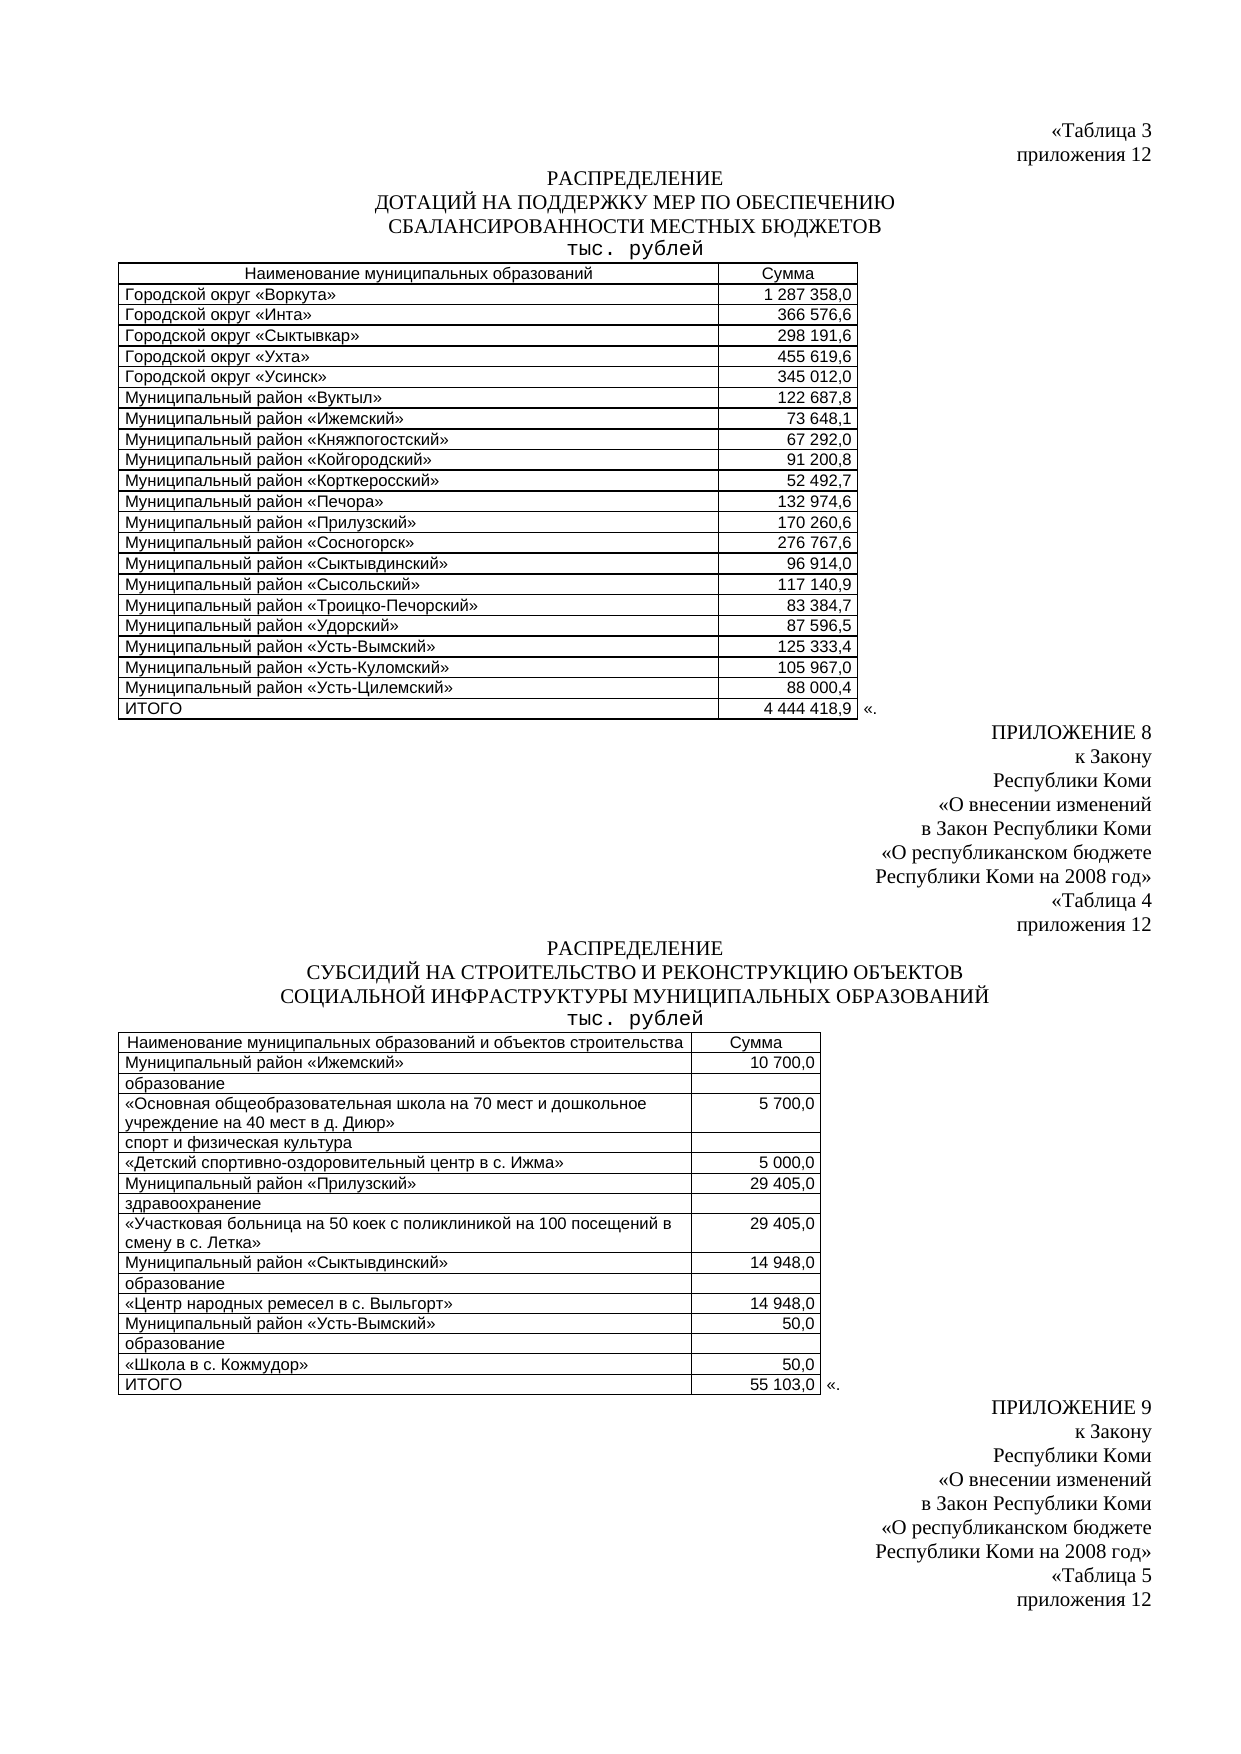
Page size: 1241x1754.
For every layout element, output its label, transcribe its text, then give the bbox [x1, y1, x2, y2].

table_cell 10 700,0 [692, 1053, 820, 1072]
table_cell 4 444 418,9 [719, 699, 857, 718]
table_cell [858, 677, 887, 697]
table_cell 14 948,0 [692, 1294, 820, 1313]
table_cell Муниципальный район «Прилузский» [119, 512, 718, 532]
table_cell [821, 1173, 850, 1193]
table_cell 67 292,0 [719, 430, 857, 449]
text «Таблица 3 приложения 12 [118, 118, 1152, 166]
table_cell 83 384,7 [719, 595, 857, 614]
table_cell Муниципальный район «Сыктывдинский» [119, 1253, 691, 1272]
table_cell «. [821, 1374, 850, 1394]
table_cell Муниципальный район «Печора» [119, 492, 718, 511]
table_cell [692, 1274, 820, 1293]
table_cell Городской округ «Сыктывкар» [119, 326, 718, 345]
table_cell [858, 283, 887, 303]
table_cell «Основная общеобразовательная школа на 70 мест и дошкольное учреждение на 40 мест в д. Диюр» [119, 1094, 691, 1132]
table_cell [821, 1213, 850, 1252]
table_cell 298 191,6 [719, 326, 857, 345]
table_cell [821, 1293, 850, 1313]
table_cell [858, 511, 887, 532]
table_cell [821, 1132, 850, 1152]
table_cell Муниципальный район «Усть-Вымский» [119, 637, 718, 656]
table_cell Городской округ «Инта» [119, 305, 718, 324]
table_cell 87 596,5 [719, 616, 857, 635]
table_cell Муниципальный район «Корткеросский» [119, 471, 718, 490]
table_cell Городской округ «Усинск» [119, 367, 718, 386]
table_cell спорт и физическая культура [119, 1133, 691, 1152]
table_cell 73 648,1 [719, 409, 857, 428]
table_cell [858, 615, 887, 635]
table_cell 455 619,6 [719, 347, 857, 366]
table_cell Муниципальный район «Троицко-Печорский» [119, 595, 718, 614]
table_cell 29 405,0 [692, 1214, 820, 1252]
table_header Наименование муниципальных образований [119, 264, 718, 283]
table_cell [821, 1273, 850, 1293]
table_cell [858, 345, 887, 366]
table_cell [858, 552, 887, 573]
table_cell 88 000,4 [719, 678, 857, 697]
table_cell [821, 1193, 850, 1213]
table_cell Муниципальный район «Сосногорск» [119, 533, 718, 552]
table_cell 96 914,0 [719, 554, 857, 573]
table_cell образование [119, 1274, 691, 1293]
table_cell [858, 366, 887, 386]
table_cell «Участковая больница на 50 коек с поликлиникой на 100 посещений в смену в с. Летка» [119, 1214, 691, 1252]
table_cell Муниципальный район «Ижемский» [119, 409, 718, 428]
table_cell 1 287 358,0 [719, 285, 857, 303]
text «Таблица 4 приложения 12 [118, 888, 1152, 936]
table_cell [821, 1093, 850, 1132]
table_cell [858, 324, 887, 345]
table_cell Муниципальный район «Усть-Вымский» [119, 1314, 691, 1333]
table_cell [858, 490, 887, 511]
table_header [858, 262, 887, 283]
table_cell [858, 304, 887, 324]
table_cell 117 140,9 [719, 575, 857, 594]
table_cell [821, 1052, 850, 1072]
text «Таблица 5 приложения 12 [118, 1563, 1152, 1611]
table_cell [858, 407, 887, 428]
table_cell [858, 386, 887, 407]
text тыс. рублей [118, 1008, 1152, 1032]
table_cell Муниципальный район «Вуктыл» [119, 388, 718, 407]
table_cell «Школа в с. Кожмудор» [119, 1354, 691, 1373]
table_cell Муниципальный район «Удорский» [119, 616, 718, 635]
table_cell образование [119, 1334, 691, 1353]
table_cell Муниципальный район «Прилузский» [119, 1174, 691, 1193]
table_cell [692, 1194, 820, 1213]
text РАСПРЕДЕЛЕНИЕ ДОТАЦИЙ НА ПОДДЕРЖКУ МЕР ПО ОБЕСПЕЧЕНИЮ СБАЛАНСИРОВАННОСТИ МЕСТНЫХ БЮДЖЕТОВ [118, 166, 1152, 238]
table_cell «Детский спортивно-оздоровительный центр в с. Ижма» [119, 1153, 691, 1172]
table_cell 55 103,0 [692, 1375, 820, 1394]
table_cell Муниципальный район «Усть-Цилемский» [119, 678, 718, 697]
table_cell [692, 1074, 820, 1093]
table_cell 29 405,0 [692, 1174, 820, 1193]
table_cell Муниципальный район «Сыктывдинский» [119, 554, 718, 573]
table_cell [858, 656, 887, 677]
table_cell Муниципальный район «Усть-Куломский» [119, 658, 718, 677]
table_cell здравоохранение [119, 1194, 691, 1213]
table_header Сумма [719, 264, 857, 283]
table_cell Муниципальный район «Ижемский» [119, 1053, 691, 1072]
table_cell 5 000,0 [692, 1153, 820, 1172]
table_cell [858, 532, 887, 552]
table_header [821, 1032, 850, 1052]
table_cell 345 012,0 [719, 367, 857, 386]
table_cell [821, 1252, 850, 1272]
table_cell 125 333,4 [719, 637, 857, 656]
text ПРИЛОЖЕНИЕ 9 к Закону Республики Коми «О внесении изменений в Закон Республики Коми «О республиканском бюджете Республики Коми на 2008 год» [118, 1395, 1152, 1563]
table_cell Городской округ «Ухта» [119, 347, 718, 366]
table_cell [692, 1133, 820, 1152]
table_cell [821, 1152, 850, 1172]
table_cell 50,0 [692, 1354, 820, 1373]
table_cell [858, 469, 887, 490]
table_cell 5 700,0 [692, 1094, 820, 1132]
table_cell [821, 1313, 850, 1333]
table_cell Муниципальный район «Княжпогостский» [119, 430, 718, 449]
table_cell Муниципальный район «Сысольский» [119, 575, 718, 594]
table_cell образование [119, 1074, 691, 1093]
table_cell 14 948,0 [692, 1253, 820, 1272]
text тыс. рублей [118, 238, 1152, 262]
table_cell [821, 1073, 850, 1093]
table_header Сумма [692, 1033, 820, 1052]
table_cell 366 576,6 [719, 305, 857, 324]
table_cell ИТОГО [119, 699, 718, 718]
table_cell [858, 449, 887, 469]
table_header Наименование муниципальных образований и объектов строительства [119, 1033, 691, 1052]
table_cell [858, 428, 887, 449]
table_cell [692, 1334, 820, 1353]
table_cell Муниципальный район «Койгородский» [119, 450, 718, 469]
table_cell 122 687,8 [719, 388, 857, 407]
table_cell [821, 1333, 850, 1353]
table_cell 276 767,6 [719, 533, 857, 552]
table_cell 105 967,0 [719, 658, 857, 677]
table_cell [821, 1353, 850, 1373]
table_cell [858, 573, 887, 594]
table_cell «. [858, 698, 887, 718]
table_cell ИТОГО [119, 1375, 691, 1394]
table_cell 170 260,6 [719, 512, 857, 532]
text ПРИЛОЖЕНИЕ 8 к Закону Республики Коми «О внесении изменений в Закон Республики Коми «О республиканском бюджете Республики Коми на 2008 год» [118, 720, 1152, 888]
table_cell [858, 635, 887, 656]
table_cell 132 974,6 [719, 492, 857, 511]
table_cell [858, 594, 887, 614]
text РАСПРЕДЕЛЕНИЕ СУБСИДИЙ НА СТРОИТЕЛЬСТВО И РЕКОНСТРУКЦИЮ ОБЪЕКТОВ СОЦИАЛЬНОЙ ИНФРАСТРУКТУРЫ МУНИЦИПАЛЬНЫХ ОБРАЗОВАНИЙ [118, 936, 1152, 1008]
table_cell 50,0 [692, 1314, 820, 1333]
table_cell 91 200,8 [719, 450, 857, 469]
table_cell «Центр народных ремесел в с. Выльгорт» [119, 1294, 691, 1313]
table_cell 52 492,7 [719, 471, 857, 490]
table_cell Городской округ «Воркута» [119, 285, 718, 303]
